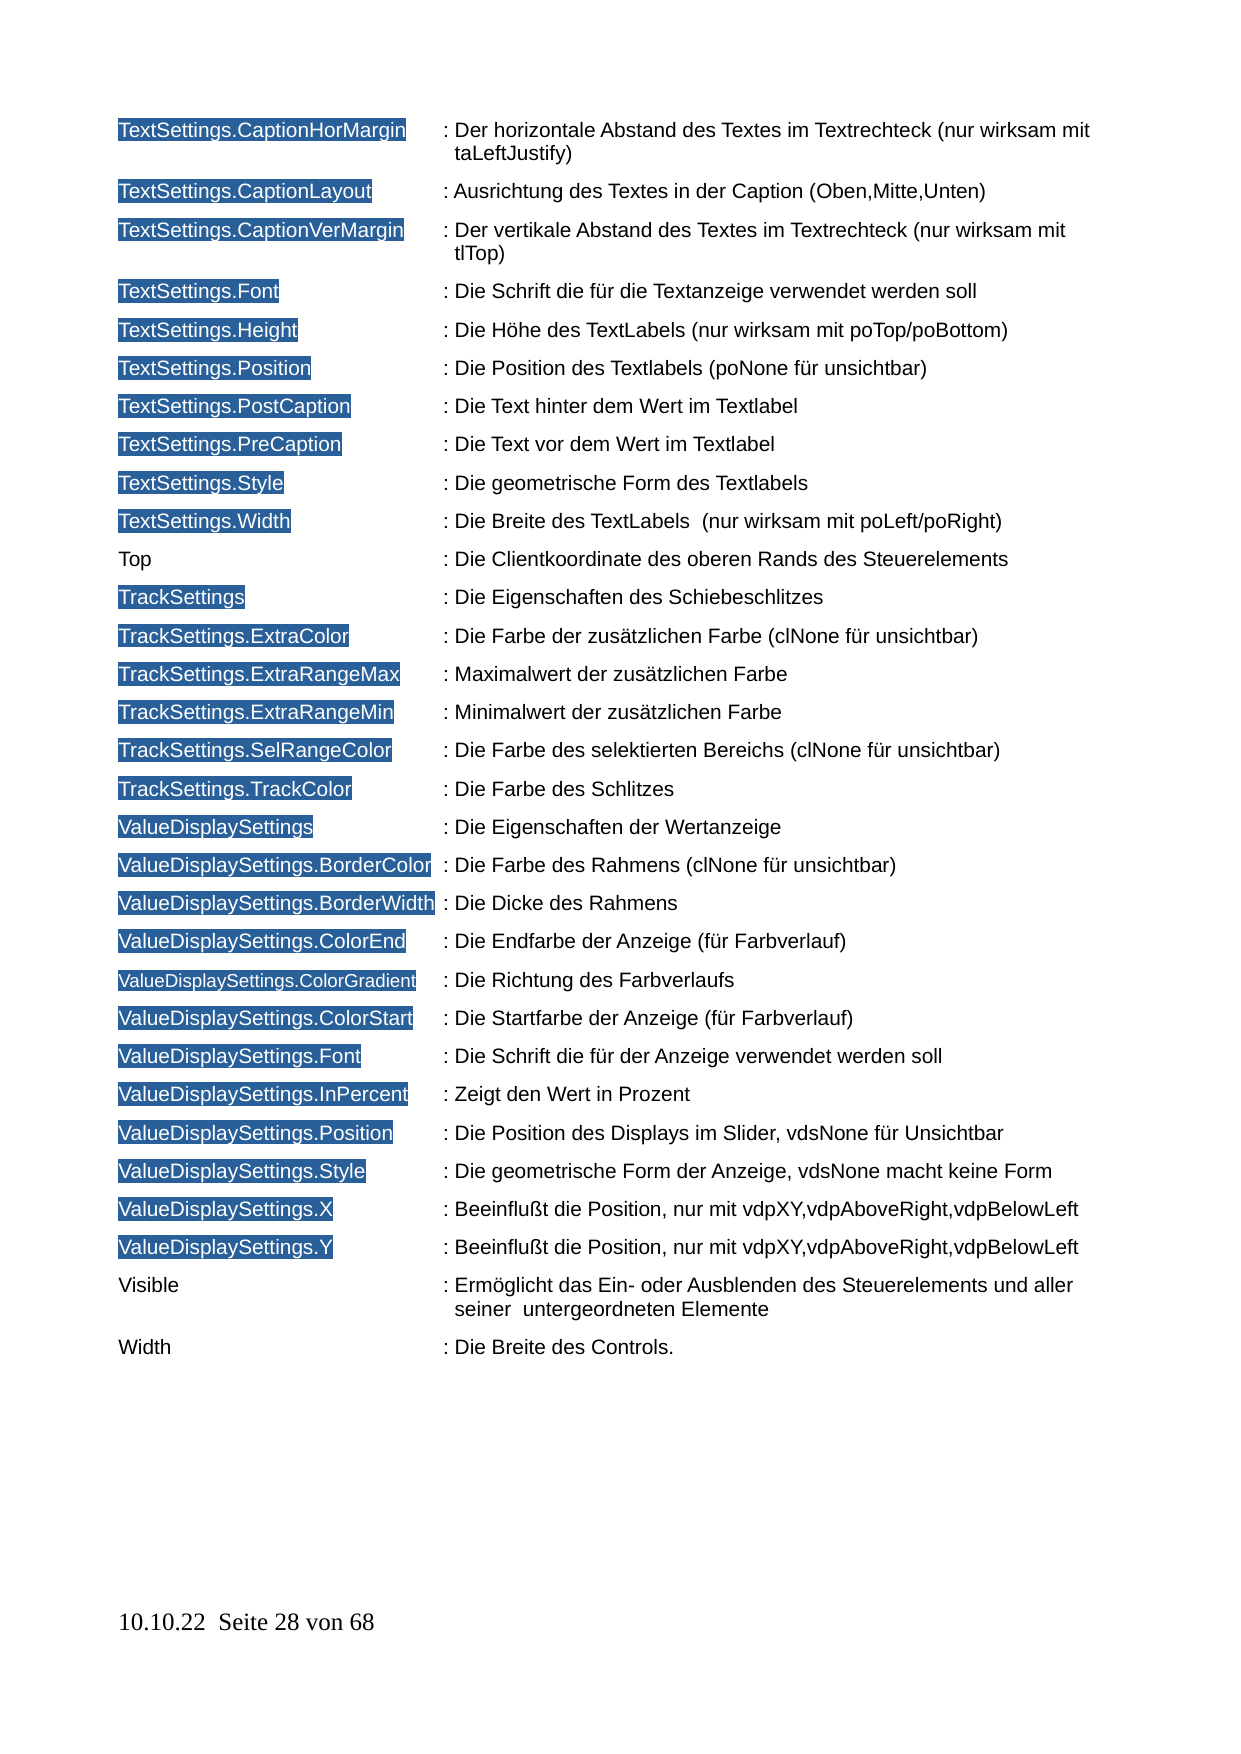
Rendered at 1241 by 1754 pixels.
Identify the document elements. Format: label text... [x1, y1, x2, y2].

text ValueDisplaySettings.ColorStart : Die Startfarbe der Anzeige (für Farbverlauf) [118, 1006, 1122, 1030]
text Top : Die Clientkoordinate des oberen Rands des Steuerelements [118, 548, 1122, 571]
text ValueDisplaySettings.BorderColor : Die Farbe des Rahmens (clNone für unsichtbar) [118, 853, 1122, 877]
text ValueDisplaySettings.ColorEnd : Die Endfarbe der Anzeige (für Farbverlauf) [118, 930, 1122, 954]
text ValueDisplaySettings.InPercent : Zeigt den Wert in Prozent [118, 1083, 1122, 1107]
text Width : Die Breite des Controls. [118, 1336, 1122, 1359]
text TrackSettings : Die Eigenschaften des Schiebeschlitzes [118, 586, 1122, 609]
text TextSettings.CaptionHorMargin : Der horizontale Abstand des Textes im Textrechteck (nur wirksam mit taLeftJustify) [118, 118, 1122, 165]
text ValueDisplaySettings.ColorGradient : Die Richtung des Farbverlaufs [118, 968, 1122, 992]
text ValueDisplaySettings.Y : Beeinflußt die Position, nur mit vdpXY,vdpAboveRight,vdpBelowLeft [118, 1236, 1122, 1259]
text TextSettings.PreCaption : Die Text vor dem Wert im Textlabel [118, 433, 1122, 457]
text TextSettings.Font : Die Schrift die für die Textanzeige verwendet werden soll [118, 280, 1122, 304]
text TextSettings.PostCaption : Die Text hinter dem Wert im Textlabel [118, 395, 1122, 418]
text TrackSettings.ExtraRangeMax : Maximalwert der zusätzlichen Farbe [118, 662, 1122, 686]
text TextSettings.Height : Die Höhe des TextLabels (nur wirksam mit poTop/poBottom) [118, 318, 1122, 342]
text TrackSettings.SelRangeColor : Die Farbe des selektierten Bereichs (clNone für unsichtbar) [118, 739, 1122, 762]
text ValueDisplaySettings.Position : Die Position des Displays im Slider, vdsNone für Unsichtbar [118, 1121, 1122, 1145]
text TrackSettings.ExtraColor : Die Farbe der zusätzlichen Farbe (clNone für unsichtbar) [118, 624, 1122, 648]
text TextSettings.Style : Die geometrische Form des Textlabels [118, 471, 1122, 495]
text TextSettings.CaptionLayout : Ausrichtung des Textes in der Caption (Oben,Mitte,Unten) [118, 180, 1122, 204]
text ValueDisplaySettings : Die Eigenschaften der Wertanzeige [118, 815, 1122, 839]
text Visible : Ermöglicht das Ein- oder Ausblenden des Steuerelements und aller seiner untergeordneten Elemente [118, 1274, 1122, 1321]
text ValueDisplaySettings.Font : Die Schrift die für der Anzeige verwendet werden soll [118, 1045, 1122, 1068]
text ValueDisplaySettings.BorderWidth : Die Dicke des Rahmens [118, 892, 1122, 915]
text TextSettings.Position : Die Position des Textlabels (poNone für unsichtbar) [118, 357, 1122, 380]
text ValueDisplaySettings.Style : Die geometrische Form der Anzeige, vdsNone macht keine Form [118, 1159, 1122, 1183]
text TrackSettings.TrackColor : Die Farbe des Schlitzes [118, 777, 1122, 801]
text TextSettings.Width : Die Breite des TextLabels (nur wirksam mit poLeft/poRight) [118, 509, 1122, 533]
text ValueDisplaySettings.X : Beeinflußt die Position, nur mit vdpXY,vdpAboveRight,vdpBelowLeft [118, 1198, 1122, 1221]
text TextSettings.CaptionVerMargin : Der vertikale Abstand des Textes im Textrechteck (nur wirksam mit tlTop) [118, 218, 1122, 266]
text TrackSettings.ExtraRangeMin : Minimalwert der zusätzlichen Farbe [118, 701, 1122, 724]
